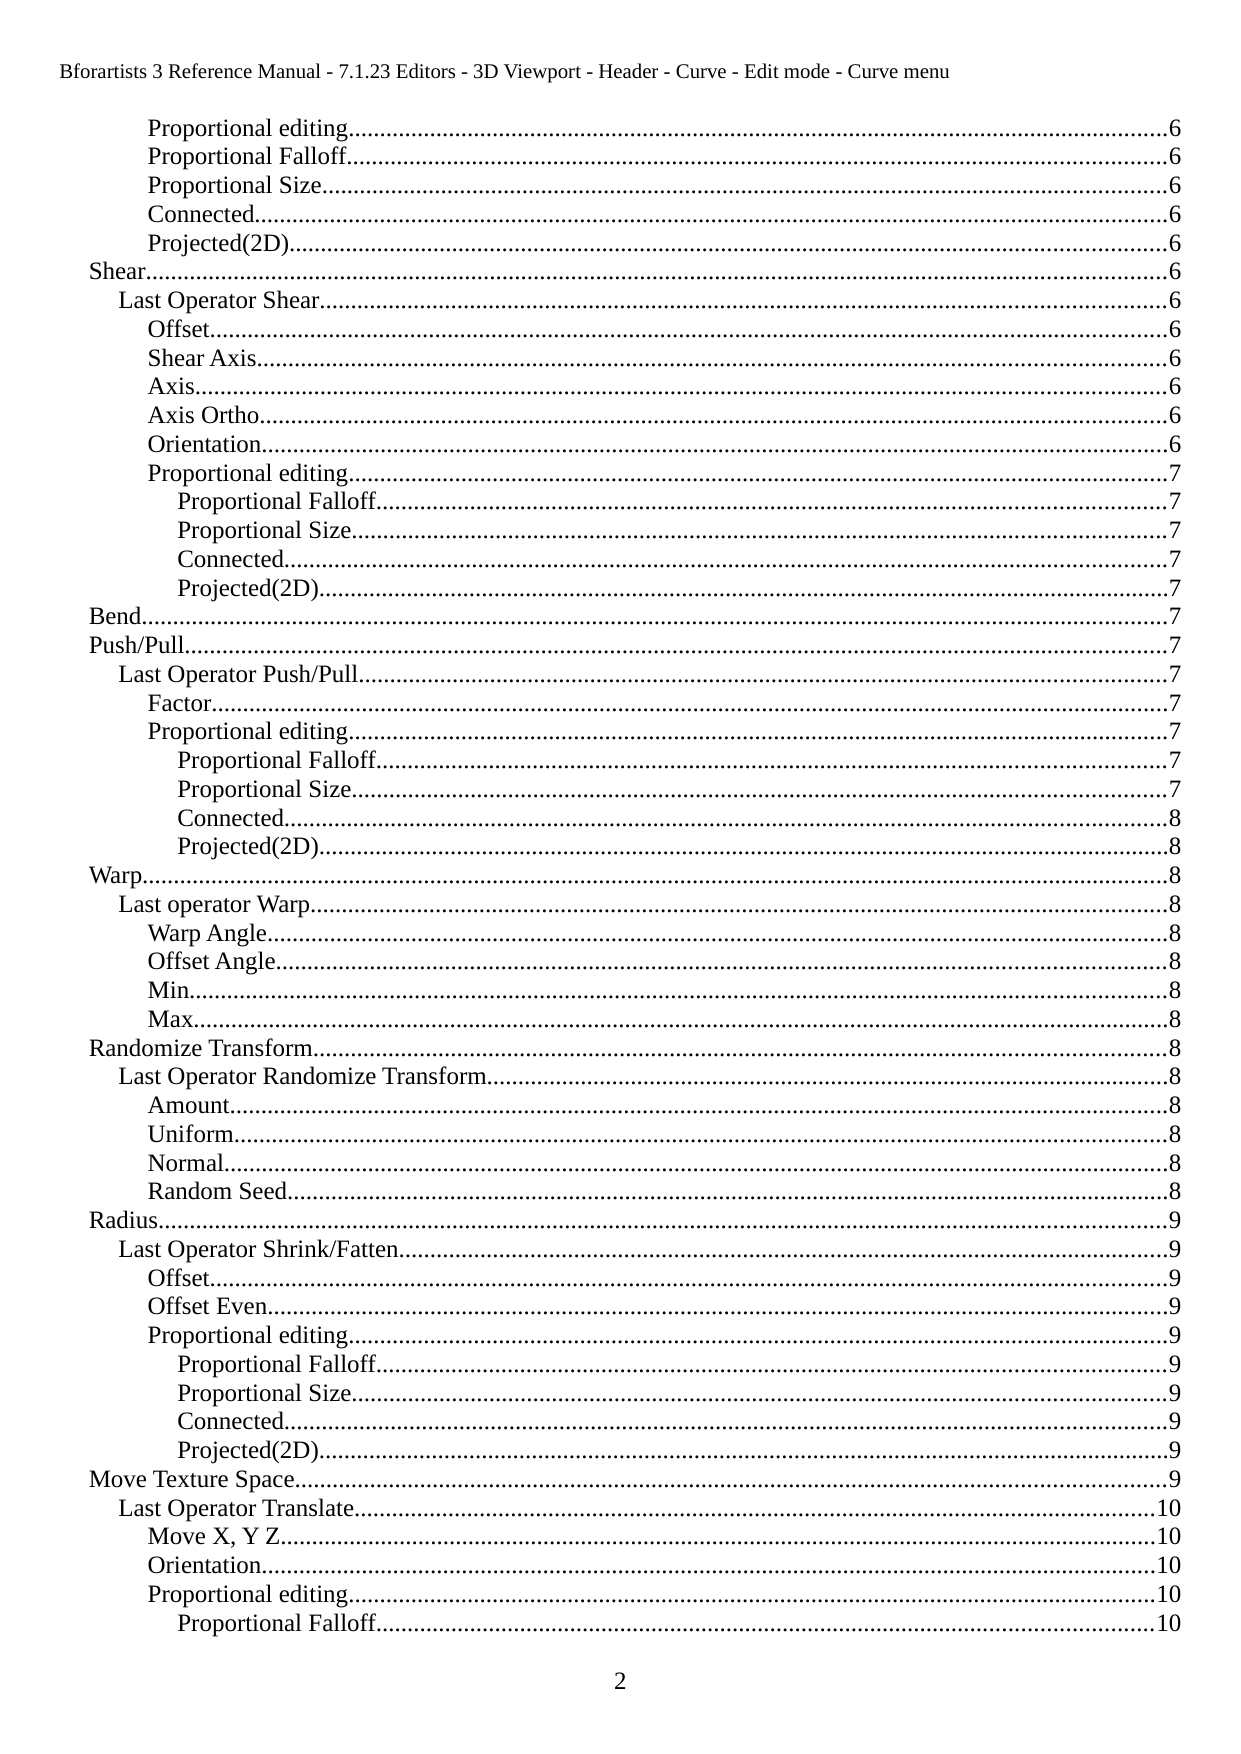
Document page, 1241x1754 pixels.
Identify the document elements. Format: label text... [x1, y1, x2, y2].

text Shear Axis 6 [147, 343, 1181, 371]
text Push/Pull 7 [88, 630, 1181, 659]
text Proportional Falloff 10 [177, 1608, 1181, 1636]
text Last Operator Shrink/Fatten 9 [118, 1234, 1181, 1263]
text Proportional Size 6 [147, 170, 1181, 199]
text Proportional Falloff 6 [147, 141, 1181, 170]
text Connected 9 [177, 1406, 1181, 1435]
text Proportional Size 7 [177, 774, 1181, 803]
text Random Seed 8 [147, 1176, 1181, 1205]
text Normal 8 [147, 1148, 1181, 1176]
text Offset 9 [147, 1263, 1181, 1291]
text Radius 9 [88, 1205, 1181, 1234]
text Axis 6 [147, 371, 1181, 400]
text Min 8 [147, 975, 1181, 1004]
text Connected 6 [147, 199, 1181, 228]
text Proportional editing 10 [147, 1579, 1181, 1608]
text Proportional editing 7 [147, 716, 1181, 745]
text Proportional editing 6 [147, 113, 1181, 141]
text Shear 6 [88, 256, 1181, 285]
text Randomize Transform 8 [88, 1033, 1181, 1061]
text Last operator Warp 8 [118, 889, 1181, 918]
text Last Operator Randomize Transform 8 [118, 1061, 1181, 1090]
text Projected(2D) 6 [147, 228, 1181, 256]
text Projected(2D) 7 [177, 573, 1181, 601]
text Offset Angle 8 [147, 946, 1181, 975]
text Proportional Falloff 9 [177, 1349, 1181, 1378]
text Proportional Falloff 7 [177, 486, 1181, 515]
text Last Operator Shear 6 [118, 285, 1181, 314]
text Move Texture Space 9 [88, 1464, 1181, 1493]
text Last Operator Push/Pull 7 [118, 659, 1181, 688]
text Projected(2D) 8 [177, 831, 1181, 860]
text Proportional editing 9 [147, 1320, 1181, 1349]
text Proportional Size 7 [177, 515, 1181, 544]
text Orientation 10 [147, 1550, 1181, 1579]
text Proportional Falloff 7 [177, 745, 1181, 774]
text Projected(2D) 9 [177, 1435, 1181, 1464]
text Factor 7 [147, 688, 1181, 716]
text Amount 8 [147, 1090, 1181, 1119]
text Offset 6 [147, 314, 1181, 343]
text Offset Even 9 [147, 1291, 1181, 1320]
text Proportional Size 9 [177, 1378, 1181, 1406]
text Warp 8 [88, 860, 1181, 889]
text Connected 8 [177, 803, 1181, 831]
text Axis Ortho 6 [147, 400, 1181, 429]
text Move X, Y Z 10 [147, 1521, 1181, 1550]
text Max 8 [147, 1004, 1181, 1033]
text Uniform 8 [147, 1119, 1181, 1148]
text Bend 7 [88, 601, 1181, 630]
text Orientation 6 [147, 429, 1181, 458]
text Proportional editing 7 [147, 458, 1181, 486]
text Warp Angle 8 [147, 918, 1181, 946]
text Connected 7 [177, 544, 1181, 573]
text Last Operator Translate 10 [118, 1493, 1181, 1521]
